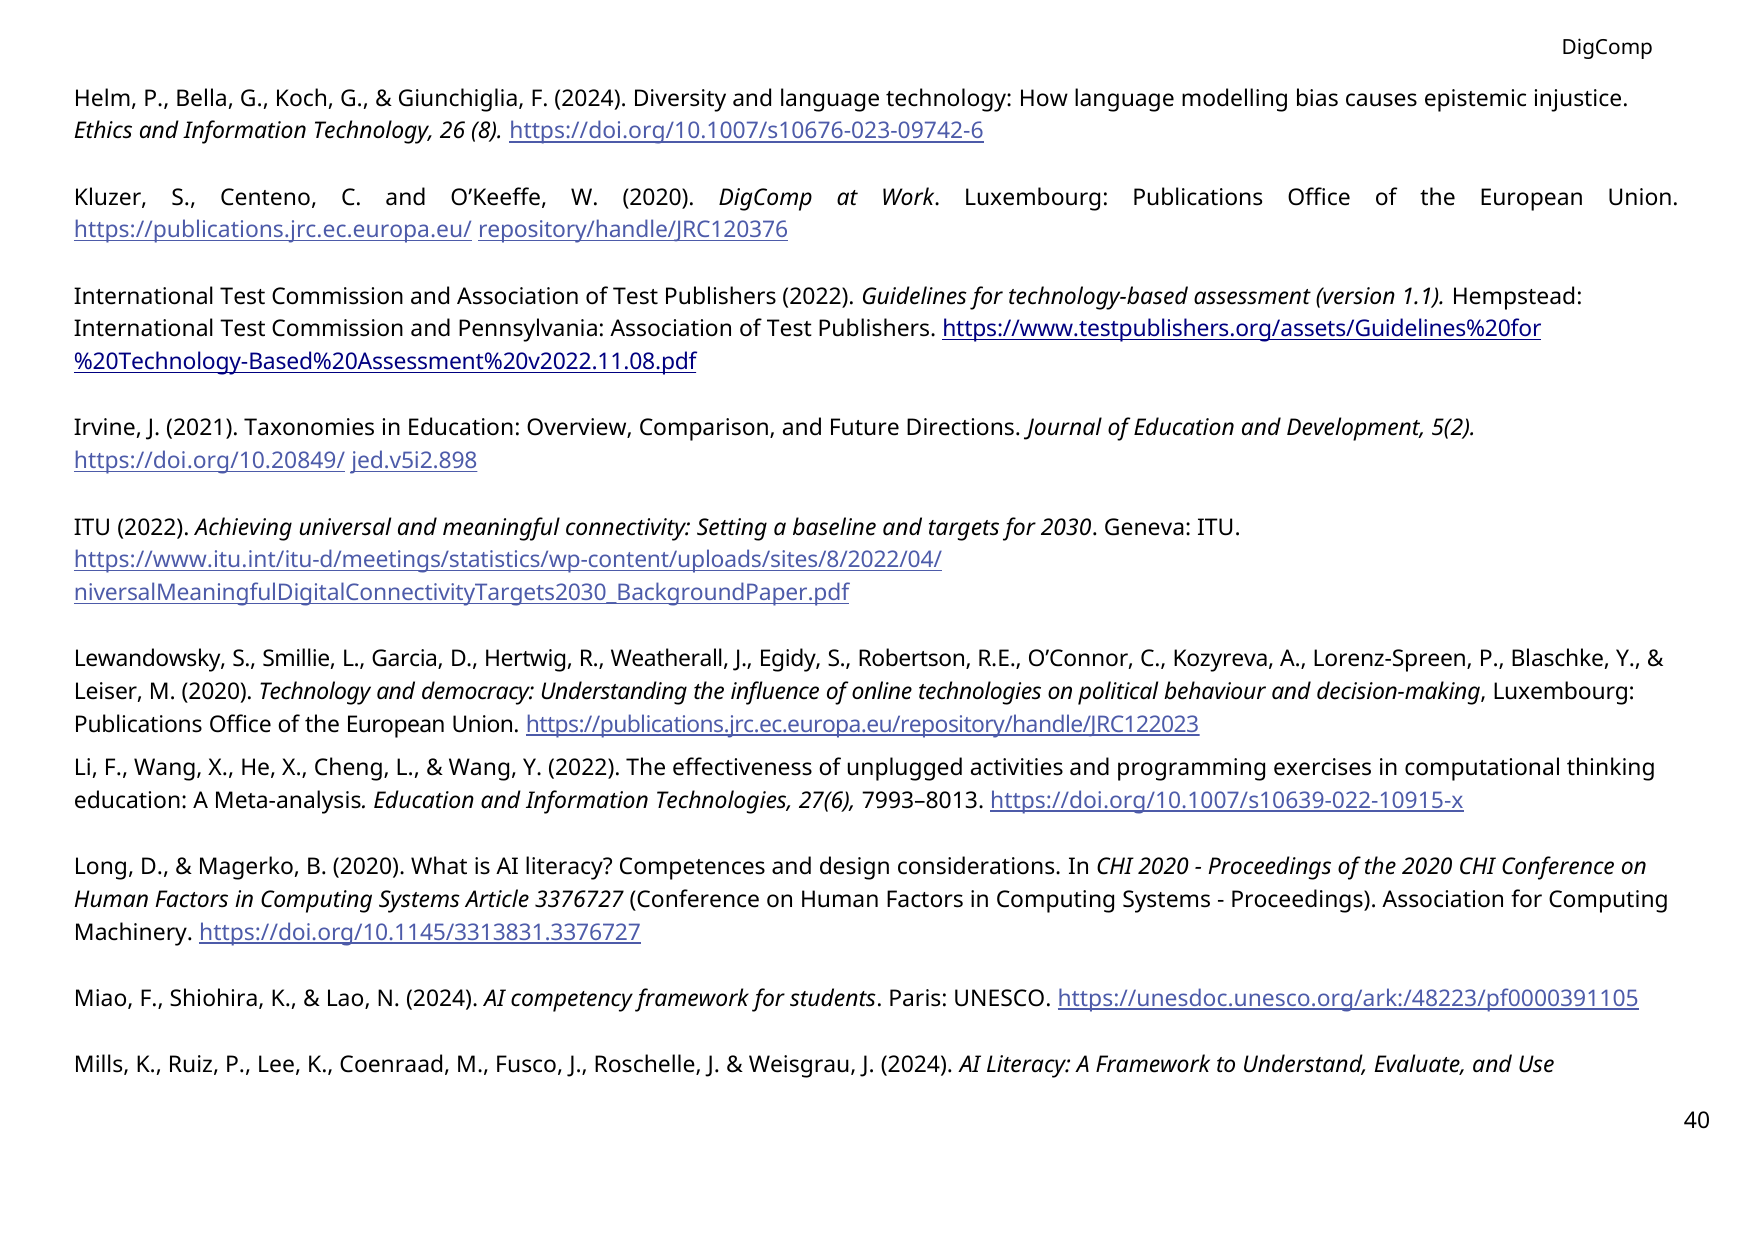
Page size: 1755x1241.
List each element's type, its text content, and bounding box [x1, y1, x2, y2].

text Helm, P., Bella, G., Koch, G., & Giunchiglia, F. (2024). Diversity and language technology: How language modelling bias causes epistemic injustice. Ethics and Information Technology, 26 (8). https://doi.org/10.1007/s10676-023-09742-6 [74, 82, 1693, 146]
text Irvine, J. (2021). Taxonomies in Education: Overview, Comparison, and Future Directions. Journal of Education and Development, 5(2). https://doi.org/10.20849/ jed.v5i2.898 [74, 411, 1710, 475]
text Mills, K., Ruiz, P., Lee, K., Coenraad, M., Fusco, J., Roschelle, J. & Weisgrau, J. (2024). AI Literacy: A Framework to Understand, Evaluate, and Use [74, 1048, 1654, 1079]
text Kluzer, S., Centeno, C. and O’Keeffe, W. (2020). DigComp at Work. Luxembourg: Publications Office of the European Union. https://publications.jrc.ec.europa.eu/ repository/handle/JRC120376 [74, 181, 1678, 245]
text ITU (2022). Achieving universal and meaningful connectivity: Setting a baseline and targets for 2030. Geneva: ITU. https://www.itu.int/itu-d/meetings/statistics/wp-content/uploads/sites/8/2022/04/ niversalMeaningfulDigitalConnectivityTargets2030_BackgroundPaper.pdf [74, 510, 1590, 607]
text Long, D., & Magerko, B. (2020). What is AI literacy? Competences and design considerations. In CHI 2020 - Proceedings of the 2020 CHI Conference on Human Factors in Computing Systems Article 3376727 (Conference on Human Factors in Computing Systems - Proceedings). Association for Computing Machinery. https://doi.org/10.1145/3313831.3376727 [74, 850, 1671, 947]
text Miao, F., Shiohira, K., & Lao, N. (2024). AI competency framework for students. Paris: UNESCO. https://unesdoc.unesco.org/ark:/48223/pf0000391105 [74, 982, 1671, 1013]
text Li, F., Wang, X., He, X., Cheng, L., & Wang, Y. (2022). The effectiveness of unplugged activities and programming exercises in computational thinking education: A Meta-analysis. Education and Information Technologies, 27(6), 7993–8013. https://doi.org/10.1007/s10639-022-10915-x [74, 751, 1671, 815]
text Lewandowsky, S., Smillie, L., Garcia, D., Hertwig, R., Weatherall, J., Egidy, S., Robertson, R.E., O’Connor, C., Kozyreva, A., Lorenz-Spreen, P., Blaschke, Y., & Leiser, M. (2020). Technology and democracy: Understanding the influence of online technologies on political behaviour and decision-making, Luxembourg: Publications Office of the European Union. https://publications.jrc.ec.europa.eu/repository/handle/JRC122023 [74, 642, 1710, 739]
text International Test Commission and Association of Test Publishers (2022). Guidelines for technology-based assessment (version 1.1). Hempstead: International Test Commission and Pennsylvania: Association of Test Publishers. https://www.testpublishers.org/assets/Guidelines%20for%20Technology-Based%20Assessment%20v2022.11.08.pdf [74, 279, 1695, 376]
